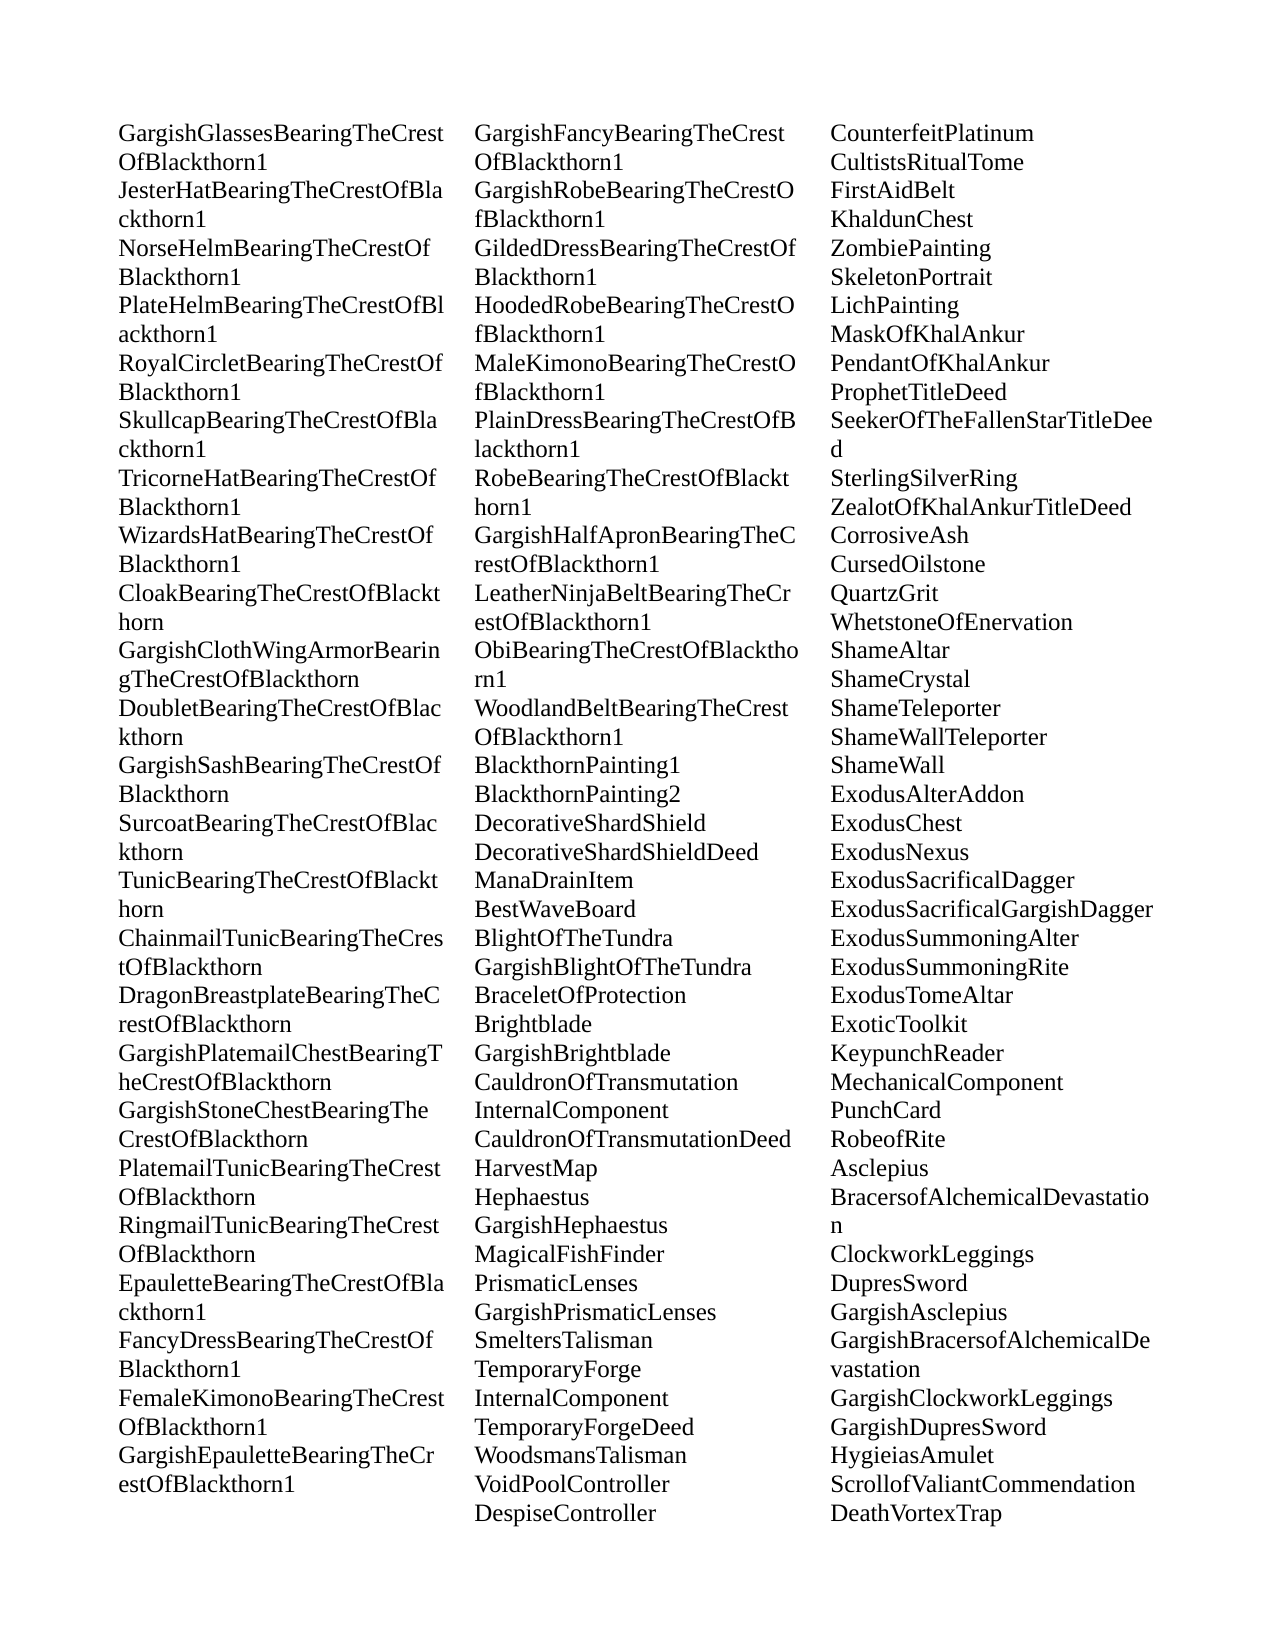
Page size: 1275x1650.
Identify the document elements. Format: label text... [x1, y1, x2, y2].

text GargishClothWingArmorBearingTheCrestOfBlackthorn [118, 636, 445, 693]
text CloakBearingTheCrestOfBlackthorn [118, 578, 445, 636]
text ExodusSacrificalGargishDagger [830, 894, 1157, 923]
text ShameCrystal [830, 664, 1157, 693]
text InternalComponent [474, 1383, 801, 1412]
text GargishSashBearingTheCrestOfBlackthorn [118, 751, 445, 808]
text ShameTeleporter [830, 693, 1157, 722]
text SterlingSilverRing [830, 463, 1157, 492]
text GargishRobeBearingTheCrestOfBlackthorn1 [474, 176, 801, 233]
text Brightblade [474, 1009, 801, 1038]
text QuartzGrit [830, 578, 1157, 607]
text SeekerOfTheFallenStarTitleDeed [830, 406, 1157, 463]
text CultistsRitualTome [830, 147, 1157, 176]
text ChainmailTunicBearingTheCrestOfBlackthorn [118, 923, 445, 981]
text DoubletBearingTheCrestOfBlackthorn [118, 693, 445, 751]
text Hephaestus [474, 1182, 801, 1211]
text JesterHatBearingTheCrestOfBlackthorn1 [118, 176, 445, 233]
text SkeletonPortrait [830, 262, 1157, 291]
text CauldronOfTransmutationDeed [474, 1124, 801, 1153]
text ExodusSacrificalDagger [830, 866, 1157, 894]
text CounterfeitPlatinum [830, 118, 1157, 147]
text WhetstoneOfEnervation [830, 607, 1157, 636]
text TemporaryForge [474, 1354, 801, 1383]
text ExodusNexus [830, 837, 1157, 866]
text WizardsHatBearingTheCrestOfBlackthorn1 [118, 521, 445, 578]
text GargishHephaestus [474, 1211, 801, 1239]
text WoodlandBeltBearingTheCrestOfBlackthorn1 [474, 693, 801, 751]
text ManaDrainItem [474, 866, 801, 894]
text HygieiasAmulet [830, 1441, 1157, 1469]
text KeypunchReader [830, 1038, 1157, 1067]
text ExodusChest [830, 808, 1157, 837]
text GargishBrightblade [474, 1038, 801, 1067]
text ExodusTomeAltar [830, 981, 1157, 1009]
text GargishAsclepius [830, 1297, 1157, 1326]
text SurcoatBearingTheCrestOfBlackthorn [118, 808, 445, 866]
text ShameWall [830, 751, 1157, 779]
text TunicBearingTheCrestOfBlackthorn [118, 866, 445, 923]
text RoyalCircletBearingTheCrestOfBlackthorn1 [118, 348, 445, 406]
text GargishStoneChestBearingTheCrestOfBlackthorn [118, 1096, 445, 1153]
text ZealotOfKhalAnkurTitleDeed [830, 492, 1157, 521]
text KhaldunChest [830, 204, 1157, 233]
text GargishPrismaticLenses [474, 1297, 801, 1326]
text CauldronOfTransmutation [474, 1067, 801, 1096]
text TemporaryForgeDeed [474, 1412, 801, 1441]
text DupresSword [830, 1268, 1157, 1297]
text BestWaveBoard [474, 894, 801, 923]
text VoidPoolController [474, 1469, 801, 1498]
text DecorativeShardShield [474, 808, 801, 837]
text ObiBearingTheCrestOfBlackthorn1 [474, 636, 801, 693]
text DragonBreastplateBearingTheCrestOfBlackthorn [118, 981, 445, 1038]
text HoodedRobeBearingTheCrestOfBlackthorn1 [474, 291, 801, 348]
text DeathVortexTrap [830, 1498, 1157, 1527]
text GargishBracersofAlchemicalDevastation [830, 1326, 1157, 1383]
text BraceletOfProtection [474, 981, 801, 1009]
text PlainDressBearingTheCrestOfBlackthorn1 [474, 406, 801, 463]
text GargishDupresSword [830, 1412, 1157, 1441]
text GargishPlatemailChestBearingTheCrestOfBlackthorn [118, 1038, 445, 1096]
text FancyDressBearingTheCrestOfBlackthorn1 [118, 1326, 445, 1383]
text PrismaticLenses [474, 1268, 801, 1297]
text PlateHelmBearingTheCrestOfBlackthorn1 [118, 291, 445, 348]
text TricorneHatBearingTheCrestOfBlackthorn1 [118, 463, 445, 521]
text Asclepius [830, 1153, 1157, 1182]
text SmeltersTalisman [474, 1326, 801, 1354]
text ProphetTitleDeed [830, 377, 1157, 406]
text EpauletteBearingTheCrestOfBlackthorn1 [118, 1268, 445, 1326]
text ExodusSummoningAlter [830, 923, 1157, 952]
text BlightOfTheTundra [474, 923, 801, 952]
text InternalComponent [474, 1096, 801, 1124]
text CursedOilstone [830, 549, 1157, 578]
text ClockworkLeggings [830, 1239, 1157, 1268]
text FirstAidBelt [830, 176, 1157, 204]
text PunchCard [830, 1096, 1157, 1124]
text LeatherNinjaBeltBearingTheCrestOfBlackthorn1 [474, 578, 801, 636]
text RingmailTunicBearingTheCrestOfBlackthorn [118, 1211, 445, 1268]
text MaskOfKhalAnkur [830, 319, 1157, 348]
text ScrollofValiantCommendation [830, 1469, 1157, 1498]
text PlatemailTunicBearingTheCrestOfBlackthorn [118, 1153, 445, 1211]
text GildedDressBearingTheCrestOfBlackthorn1 [474, 233, 801, 291]
text DecorativeShardShieldDeed [474, 837, 801, 866]
text ExoticToolkit [830, 1009, 1157, 1038]
text ExodusSummoningRite [830, 952, 1157, 981]
text MechanicalComponent [830, 1067, 1157, 1096]
text WoodsmansTalisman [474, 1441, 801, 1469]
text GargishBlightOfTheTundra [474, 952, 801, 981]
text FemaleKimonoBearingTheCrestOfBlackthorn1 [118, 1383, 445, 1441]
text LichPainting [830, 291, 1157, 319]
text DespiseController [474, 1498, 801, 1527]
text BlackthornPainting1 [474, 751, 801, 779]
text CorrosiveAsh [830, 521, 1157, 549]
text ZombiePainting [830, 233, 1157, 262]
text GargishFancyBearingTheCrestOfBlackthorn1 [474, 118, 801, 176]
text GargishClockworkLeggings [830, 1383, 1157, 1412]
text PendantOfKhalAnkur [830, 348, 1157, 377]
text GargishGlassesBearingTheCrestOfBlackthorn1 [118, 118, 445, 176]
text ShameWallTeleporter [830, 722, 1157, 751]
text ShameAltar [830, 636, 1157, 664]
text ExodusAlterAddon [830, 779, 1157, 808]
text GargishHalfApronBearingTheCrestOfBlackthorn1 [474, 521, 801, 578]
text NorseHelmBearingTheCrestOfBlackthorn1 [118, 233, 445, 291]
text MagicalFishFinder [474, 1239, 801, 1268]
text GargishEpauletteBearingTheCrestOfBlackthorn1 [118, 1441, 445, 1498]
text RobeofRite [830, 1124, 1157, 1153]
text BlackthornPainting2 [474, 779, 801, 808]
text MaleKimonoBearingTheCrestOfBlackthorn1 [474, 348, 801, 406]
text SkullcapBearingTheCrestOfBlackthorn1 [118, 406, 445, 463]
text RobeBearingTheCrestOfBlackthorn1 [474, 463, 801, 521]
text BracersofAlchemicalDevastation [830, 1182, 1157, 1239]
text HarvestMap [474, 1153, 801, 1182]
